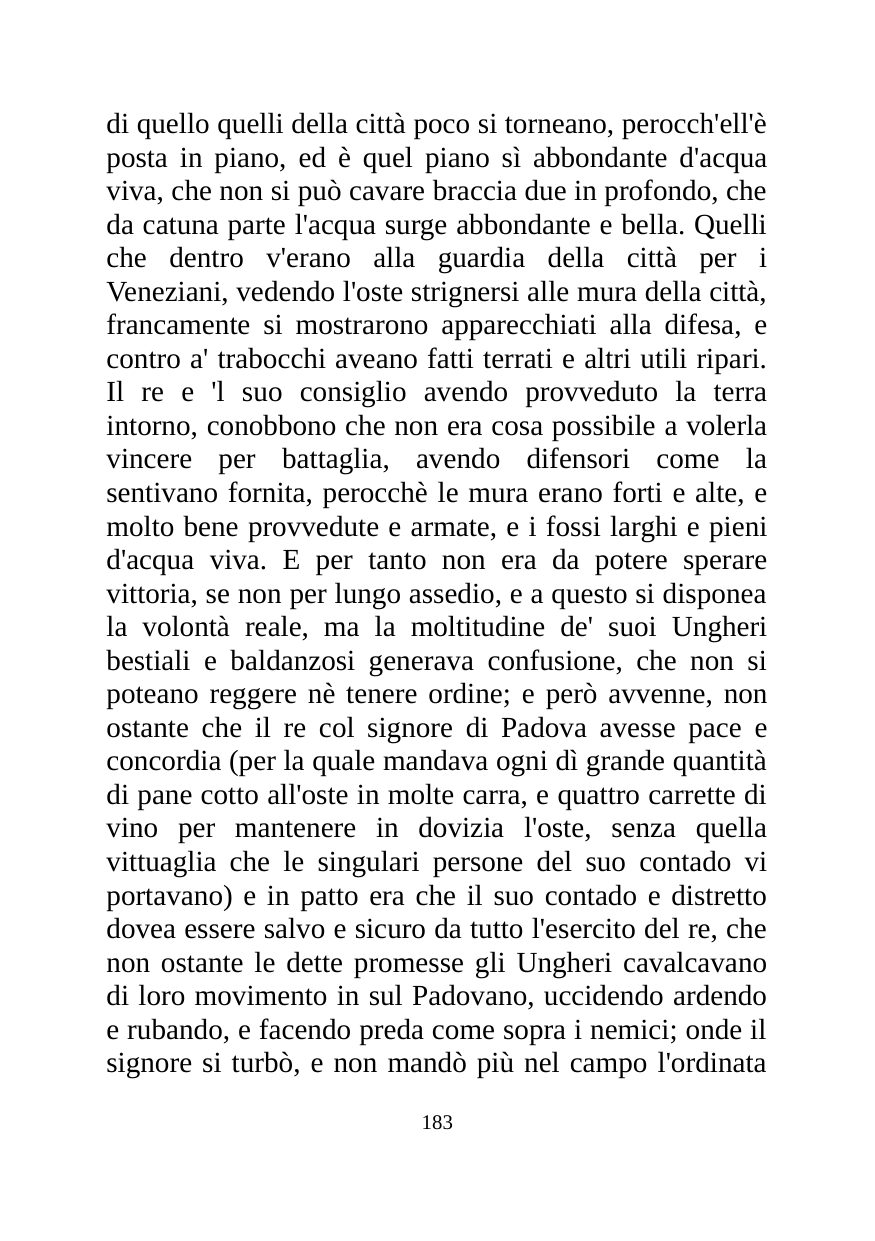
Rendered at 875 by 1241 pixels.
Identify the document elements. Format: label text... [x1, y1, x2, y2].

text di quello quelli della città poco si torneano, perocch'ell'è posta in piano, ed è quel piano sì abbondante d'acqua viva, che non si può cavare braccia due in profondo, che da catuna parte l'acqua surge abbondante e bella. Quelli che dentro v'erano alla guardia della città per i Veneziani, vedendo l'oste strignersi alle mura della città, francamente si mostrarono apparecchiati alla difesa, e contro a' trabocchi aveano fatti terrati e altri utili ripari. Il re e 'l suo consiglio avendo provveduto la terra intorno, conobbono che non era cosa possibile a volerla vincere per battaglia, avendo difensori come la sentivano fornita, perocchè le mura erano forti e alte, e molto bene provvedute e armate, e i fossi larghi e pieni d'acqua viva. E per tanto non era da potere sperare vittoria, se non per lungo assedio, e a questo si disponea la volontà reale, ma la moltitudine de' suoi Ungheri bestiali e baldanzosi generava confusione, che non si poteano reggere nè tenere ordine; e però avvenne, non ostante che il re col signore di Padova avesse pace e concordia (per la quale mandava ogni dì grande quantità di pane cotto all'oste in molte carra, e quattro carrette di vino per mantenere in dovizia l'oste, senza quella vittuaglia che le singulari persone del suo contado vi portavano) e in patto era che il suo contado e distretto dovea essere salvo e sicuro da tutto l'esercito del re, che non ostante le dette promesse gli Ungheri cavalcavano di loro movimento in sul Padovano, uccidendo ardendo e rubando, e facendo preda come sopra i nemici; onde il signore si turbò, e non mandò più nel campo l'ordinata [106, 106, 768, 1079]
